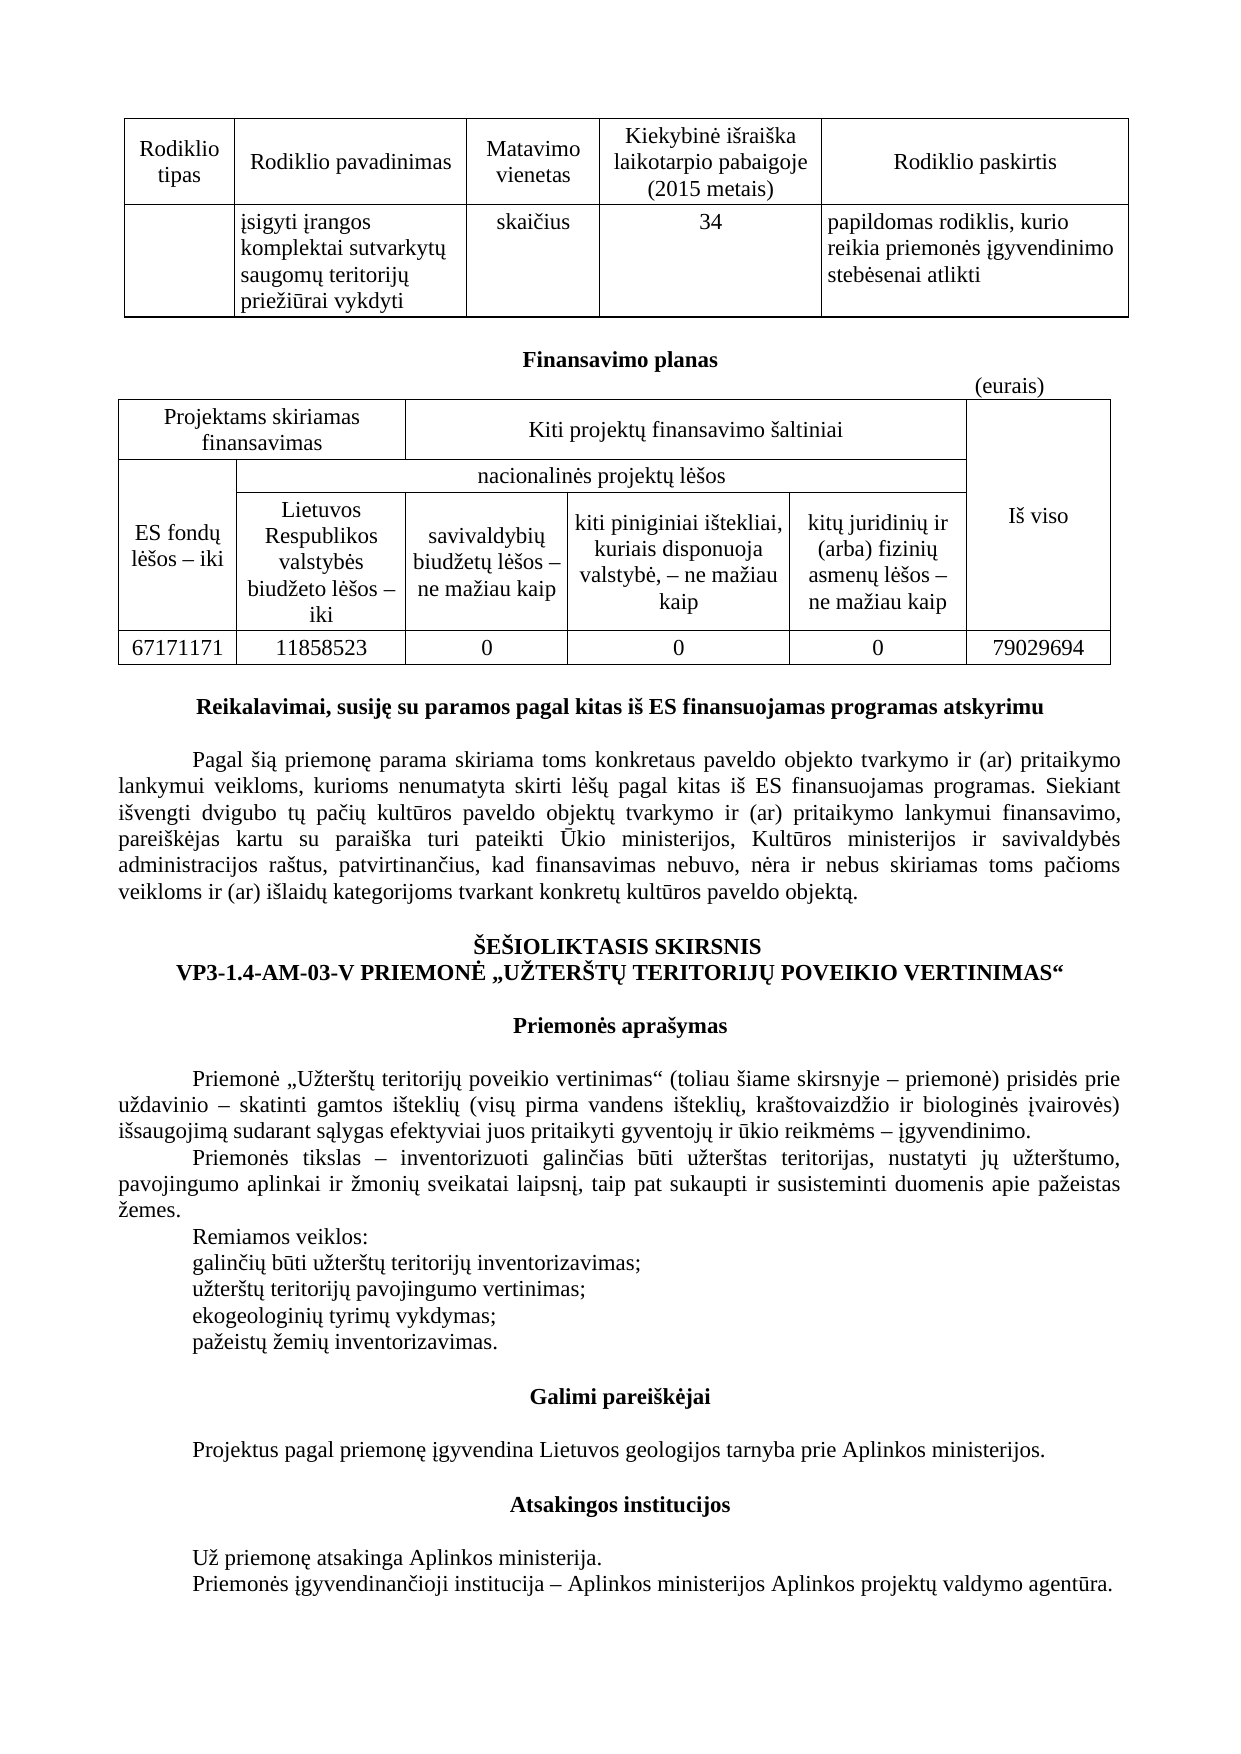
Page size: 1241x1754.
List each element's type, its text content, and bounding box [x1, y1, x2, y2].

table_cell kitų juridinių ir (arba) fizinių asmenų lėšos – ne mažiau kaip [790, 493, 966, 630]
text Finansavimo planas [118, 346, 1122, 372]
table_cell Lietuvos Respublikos valstybės biudžeto lėšos – iki [237, 493, 405, 630]
table_cell 34 [600, 205, 821, 316]
text (eurais) [974, 372, 1122, 399]
table_cell 0 [568, 631, 789, 663]
table_cell savivaldybių biudžetų lėšos – ne mažiau kaip [406, 493, 567, 630]
text Reikalavimai, susiję su paramos pagal kitas iš ES finansuojamas programas atskyrimu [118, 693, 1122, 720]
text užterštų teritorijų pavojingumo vertinimas; [118, 1276, 1122, 1302]
text VP3-1.4-AM-03-V PRIEMONĖ „UŽTERŠTŲ TERITORIJŲ POVEIKIO VERTINIMAS“ [118, 959, 1122, 986]
table_cell 79029694 [967, 631, 1110, 663]
text Priemonės tikslas – inventorizuoti galinčias būti užterštas teritorijas, nustatyti jų užterštumo, pavojingumo aplinkai ir žmonių sveikatai laipsnį, taip pat sukaupti ir susisteminti duomenis apie pažeistas žemes. [118, 1144, 1122, 1223]
text Už priemonę atsakinga Aplinkos ministerija. [118, 1544, 1122, 1570]
table_cell skaičius [467, 205, 599, 316]
table_cell kiti piniginiai ištekliai, kuriais disponuoja valstybė, – ne mažiau kaip [568, 493, 789, 630]
table_cell papildomas rodiklis, kurio reikia priemonės įgyvendinimo stebėsenai atlikti [822, 205, 1128, 316]
text Pagal šią priemonę parama skiriama toms konkretaus paveldo objekto tvarkymo ir (ar) pritaikymo lankymui veikloms, kurioms nenumatyta skirti lėšų pagal kitas iš ES finansuojamas programas. Siekiant išvengti dvigubo tų pačių kultūros paveldo objektų tvarkymo ir (ar) pritaikymo lankymui finansavimo, pareiškėjas kartu su paraiška turi pateikti Ūkio ministerijos, Kultūros ministerijos ir savivaldybės administracijos raštus, patvirtinančius, kad finansavimas nebuvo, nėra ir nebus skiriamas toms pačioms veikloms ir (ar) išlaidų kategorijoms tvarkant konkretų kultūros paveldo objektą. [118, 746, 1122, 904]
table_header Rodiklio tipas [125, 119, 234, 204]
table_cell 0 [790, 631, 966, 663]
text Atsakingos institucijos [118, 1491, 1122, 1517]
table_cell 0 [406, 631, 567, 663]
table_header Kiti projektų finansavimo šaltiniai [406, 400, 966, 458]
table_header Kiekybinė išraiška laikotarpio pabaigoje (2015 metais) [600, 119, 821, 204]
table_header Projektams skiriamas finansavimas [119, 400, 405, 458]
table_cell 67171171 [119, 631, 236, 663]
table_cell [125, 205, 234, 316]
text Priemonė „Užterštų teritorijų poveikio vertinimas“ (toliau šiame skirsnyje – priemonė) prisidės prie uždavinio – skatinti gamtos išteklių (visų pirma vandens išteklių, kraštovaizdžio ir biologinės įvairovės) išsaugojimą sudarant sąlygas efektyviai juos pritaikyti gyventojų ir ūkio reikmėms – įgyvendinimo. [118, 1065, 1122, 1144]
table_cell ES fondų lėšos – iki [119, 460, 236, 630]
table_cell nacionalinės projektų lėšos [237, 460, 966, 492]
table_cell įsigyti įrangos komplektai sutvarkytų saugomų teritorijų priežiūrai vykdyti [235, 205, 466, 316]
text pažeistų žemių inventorizavimas. [118, 1328, 1122, 1354]
text ekogeologinių tyrimų vykdymas; [118, 1302, 1122, 1328]
text Priemonės įgyvendinančioji institucija – Aplinkos ministerijos Aplinkos projektų valdymo agentūra. [118, 1570, 1122, 1597]
table_cell 11858523 [237, 631, 405, 663]
text galinčių būti užterštų teritorijų inventorizavimas; [118, 1249, 1122, 1276]
text Galimi pareiškėjai [118, 1383, 1122, 1410]
text ŠEŠIOLIKTASIS skirsnis [118, 933, 1122, 959]
table_header Rodiklio paskirtis [822, 119, 1128, 204]
text Priemonės aprašymas [118, 1012, 1122, 1038]
table_header Matavimo vienetas [467, 119, 599, 204]
table_header Iš viso [967, 400, 1110, 630]
table_header Rodiklio pavadinimas [235, 119, 466, 204]
text Remiamos veiklos: [118, 1223, 1122, 1249]
text Projektus pagal priemonę įgyvendina Lietuvos geologijos tarnyba prie Aplinkos ministerijos. [118, 1436, 1122, 1462]
